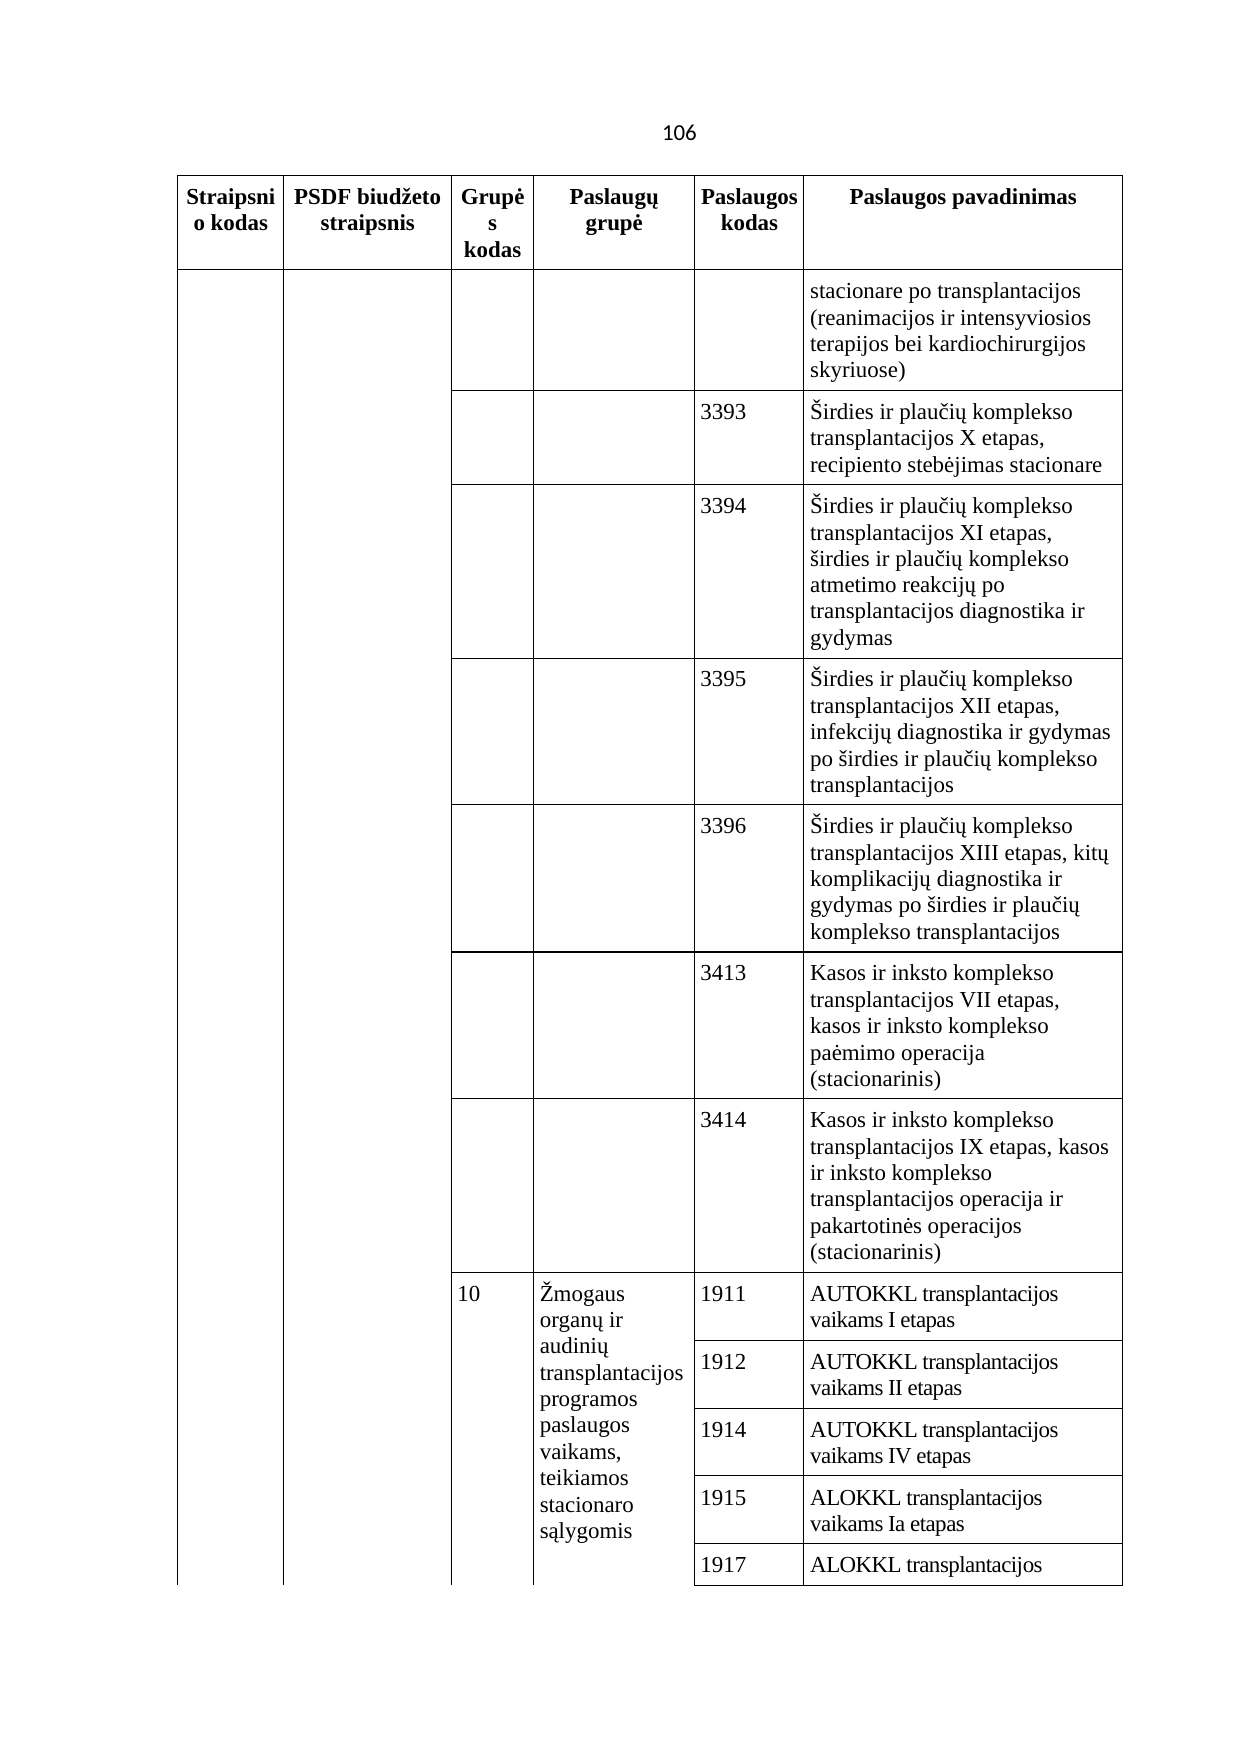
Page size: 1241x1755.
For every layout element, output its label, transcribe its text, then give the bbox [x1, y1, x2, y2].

table_cell Širdies ir plaučių komplekso transplantacijos XI etapas, širdies ir plaučių komplekso atmetimo reakcijų po transplantacijos diagnostika ir gydymas [804, 485, 1122, 657]
table_header Paslaugų grupė [534, 176, 694, 269]
table_cell [178, 1475, 283, 1543]
table_cell [452, 1340, 533, 1407]
table_cell [284, 1098, 451, 1272]
table_cell AUTOKKL transplantacijos vaikams IV etapas [804, 1409, 1122, 1475]
table_cell 3413 [695, 953, 803, 1098]
table_cell 10 [452, 1273, 533, 1339]
table_header Paslaugos kodas [695, 176, 803, 269]
table_cell [452, 270, 533, 390]
table_cell [284, 484, 451, 657]
table_cell [284, 1408, 451, 1475]
table_cell [284, 658, 451, 804]
table_cell [452, 1408, 533, 1475]
table_cell [178, 1272, 283, 1339]
table_cell 1917 [695, 1544, 803, 1585]
table_header Straipsnio kodas [178, 176, 283, 269]
table_cell [178, 270, 283, 390]
table_header Grupės kodas [452, 176, 533, 269]
table_cell [284, 1272, 451, 1339]
table_cell Kasos ir inksto komplekso transplantacijos VII etapas, kasos ir inksto komplekso paėmimo operacija (stacionarinis) [804, 953, 1122, 1098]
table_cell 3414 [695, 1099, 803, 1272]
table_cell [284, 1543, 451, 1585]
table_cell AUTOKKL transplantacijos vaikams I etapas [804, 1273, 1122, 1339]
table_cell 3396 [695, 805, 803, 951]
table_cell [695, 270, 803, 390]
table_cell Žmogaus organų ir audinių transplantacijos programos paslaugos vaikams, teikiamos stacionaro sąlygomis [534, 1273, 694, 1585]
table_cell [284, 270, 451, 390]
table_cell [452, 953, 533, 1098]
table_cell [178, 951, 283, 1098]
table_cell [178, 658, 283, 804]
table_cell [284, 804, 451, 951]
table_cell Širdies ir plaučių komplekso transplantacijos XII etapas, infekcijų diagnostika ir gydymas po širdies ir plaučių komplekso transplantacijos [804, 659, 1122, 804]
table_cell [284, 1340, 451, 1407]
table_cell ALOKKL transplantacijos vaikams Ia etapas [804, 1476, 1122, 1543]
table_cell [534, 391, 694, 484]
table_header Paslaugos pavadinimas [804, 176, 1122, 269]
table_cell [178, 484, 283, 657]
table_cell 3394 [695, 485, 803, 657]
table_cell [178, 1098, 283, 1272]
table_cell [452, 1099, 533, 1272]
table_cell [284, 951, 451, 1098]
table_cell Kasos ir inksto komplekso transplantacijos IX etapas, kasos ir inksto komplekso transplantacijos operacija ir pakartotinės operacijos (stacionarinis) [804, 1099, 1122, 1272]
table_cell [284, 390, 451, 484]
table_cell 3395 [695, 659, 803, 804]
table_cell 1911 [695, 1273, 803, 1339]
table_cell [452, 391, 533, 484]
table_cell [452, 659, 533, 804]
table_cell 1915 [695, 1476, 803, 1543]
table_cell [534, 485, 694, 657]
table_cell Širdies ir plaučių komplekso transplantacijos X etapas, recipiento stebėjimas stacionare [804, 391, 1122, 484]
table_cell 3393 [695, 391, 803, 484]
table_cell 1914 [695, 1409, 803, 1475]
table_header PSDF biudžeto straipsnis [284, 176, 451, 269]
table_cell [534, 659, 694, 804]
table_cell [178, 390, 283, 484]
table_cell [178, 804, 283, 951]
table_cell [284, 1475, 451, 1543]
table_cell [534, 1099, 694, 1272]
table_cell [452, 1543, 533, 1585]
table_cell [452, 1475, 533, 1543]
table_cell [534, 953, 694, 1098]
table_cell [534, 805, 694, 951]
table_cell AUTOKKL transplantacijos vaikams II etapas [804, 1341, 1122, 1407]
table_cell stacionare po transplantacijos (reanimacijos ir intensyviosios terapijos bei kardiochirurgijos skyriuose) [804, 270, 1122, 390]
table_cell Širdies ir plaučių komplekso transplantacijos XIII etapas, kitų komplikacijų diagnostika ir gydymas po širdies ir plaučių komplekso transplantacijos [804, 805, 1122, 951]
table_cell 1912 [695, 1341, 803, 1407]
table_cell [452, 805, 533, 951]
table_cell ALOKKL transplantacijos [804, 1544, 1122, 1585]
table_cell [452, 485, 533, 657]
table_cell [178, 1340, 283, 1407]
table_cell [178, 1543, 283, 1585]
table_cell [178, 1408, 283, 1475]
table_cell [534, 270, 694, 390]
